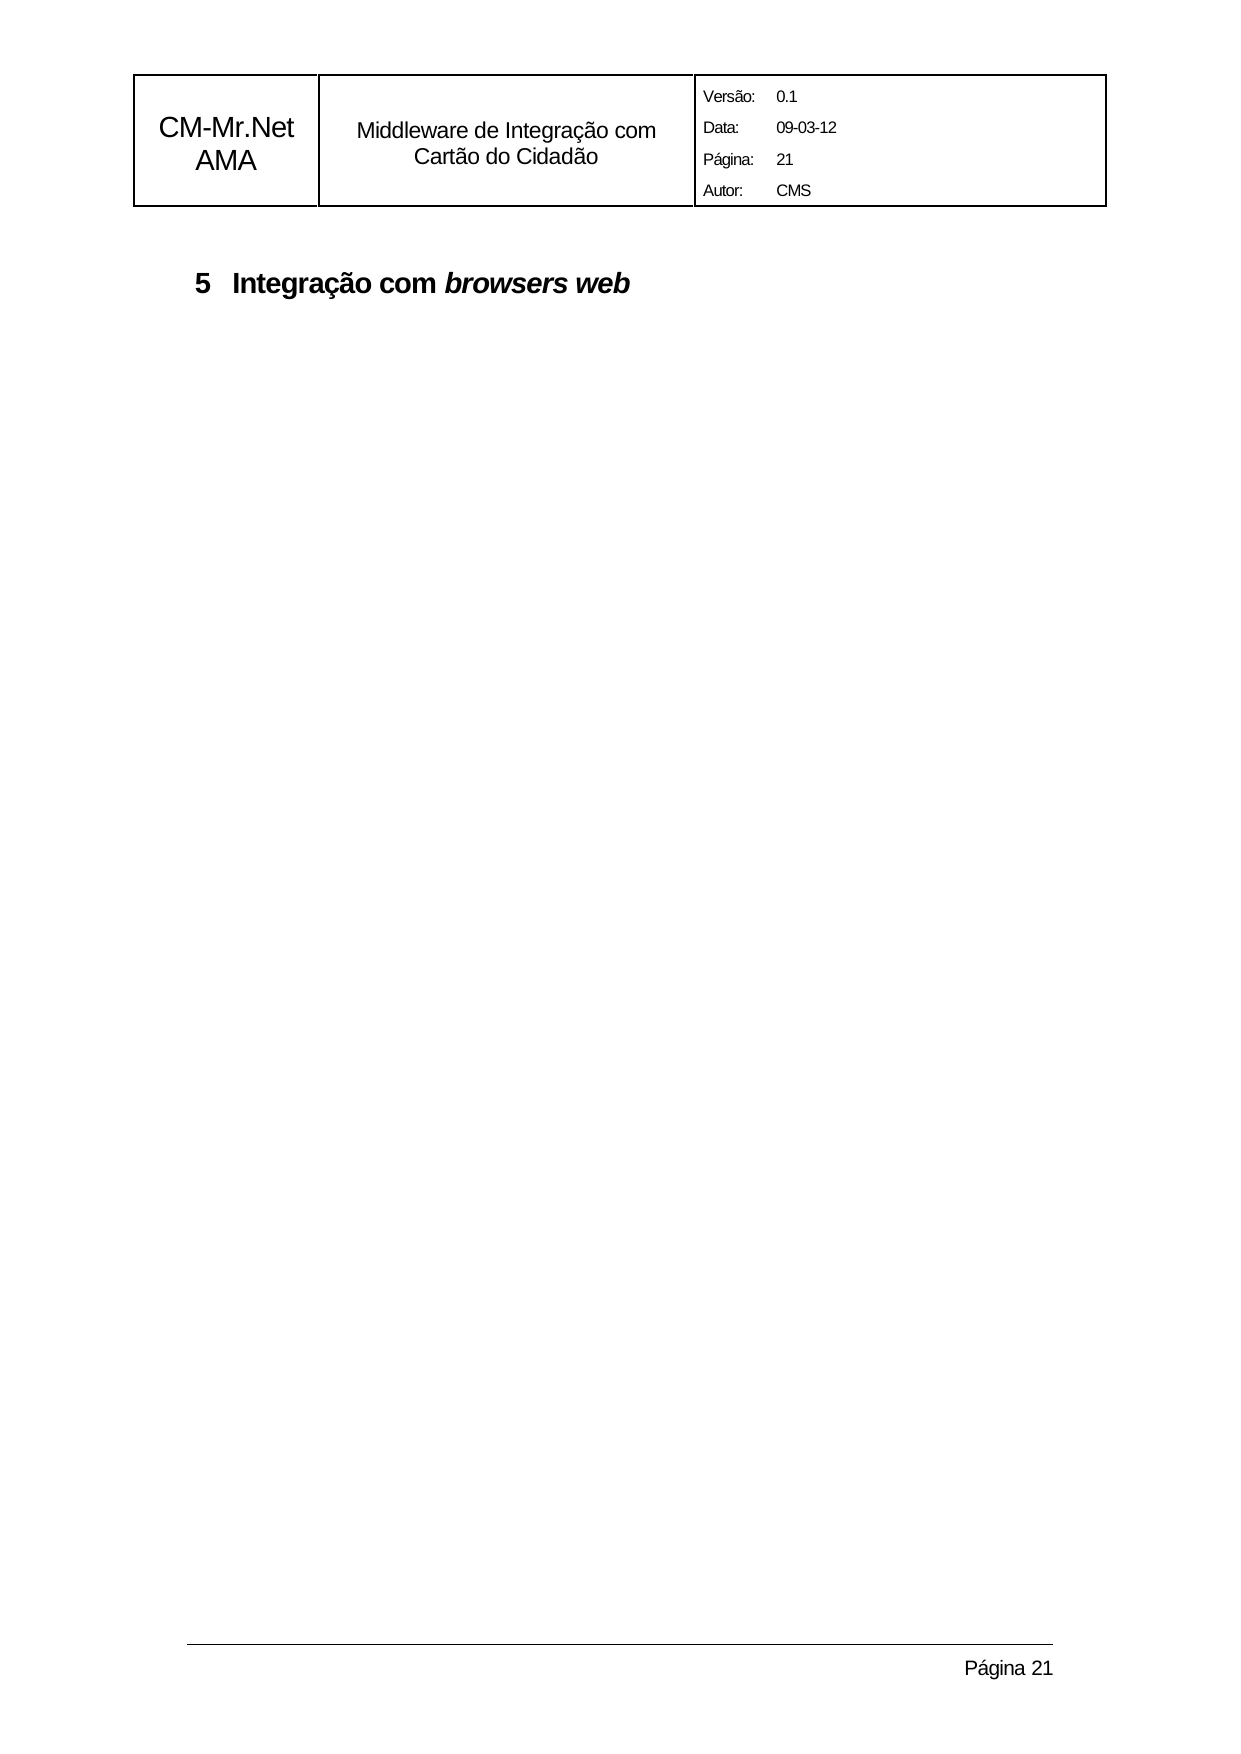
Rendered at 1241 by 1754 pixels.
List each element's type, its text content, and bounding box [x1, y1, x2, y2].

subtitle Integração com browsers web [187, 267, 1053, 300]
